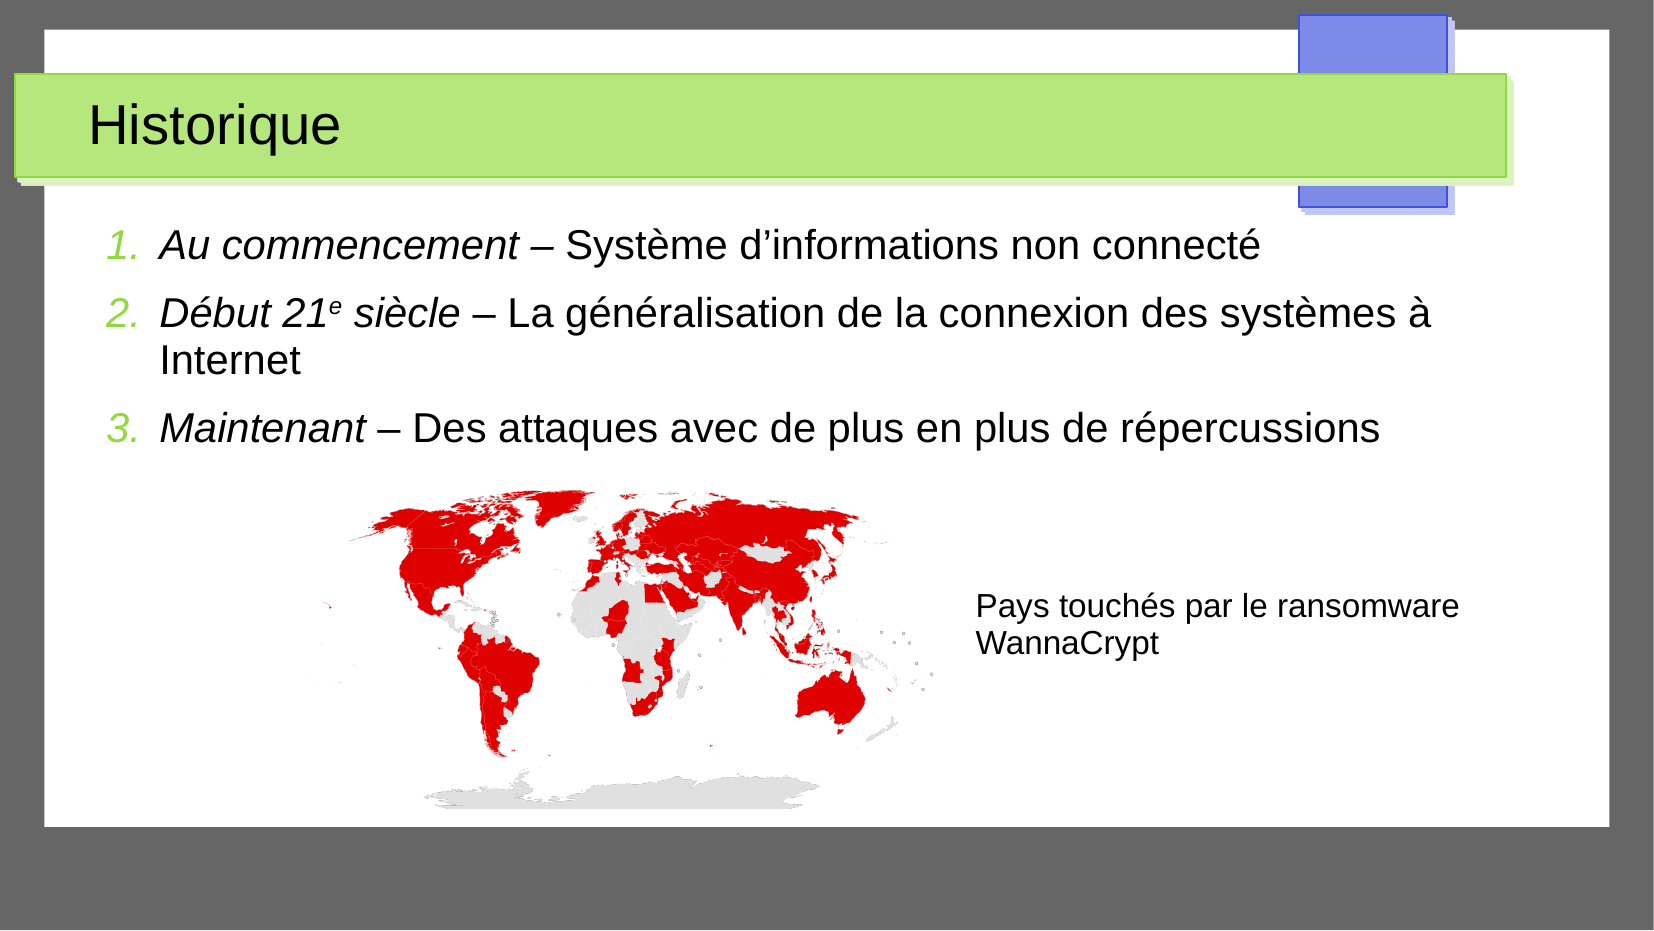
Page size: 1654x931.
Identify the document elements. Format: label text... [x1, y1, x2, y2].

title Historique [88, 73, 1506, 178]
list Au commencement – Système d’informations non connecté Début 21e siècle – La généralisation de la connexion des systèmes à Internet Maintenant – Des attaques avec de plus en plus de répercussions [88, 221, 1565, 813]
